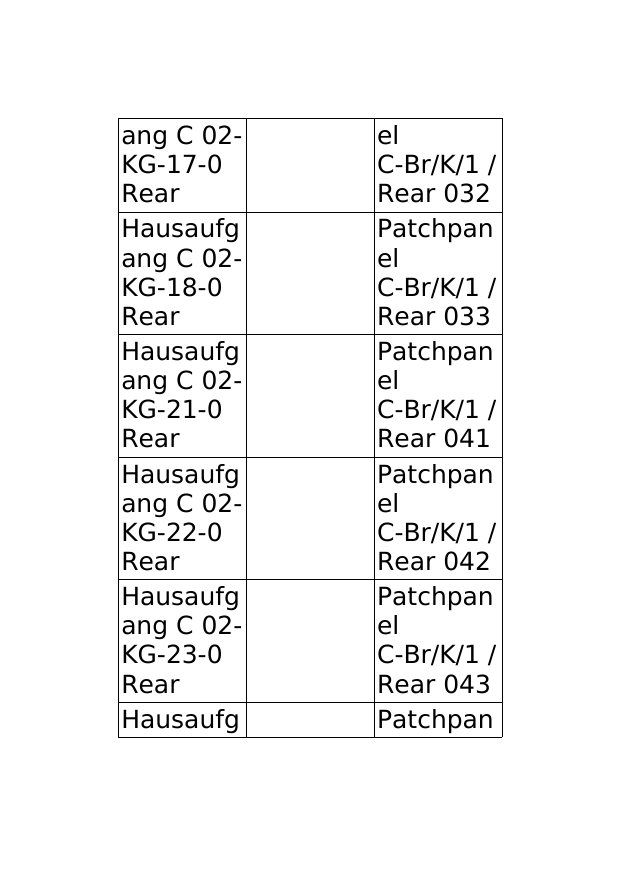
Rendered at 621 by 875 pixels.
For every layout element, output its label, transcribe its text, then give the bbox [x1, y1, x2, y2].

table_cell [247, 213, 374, 334]
table_cell ang C 02-KG-17-0 Rear [119, 119, 246, 212]
table_cell [247, 580, 374, 702]
table_cell Hausaufg [119, 703, 246, 737]
table_cell [247, 335, 374, 457]
table_cell el C-Br/K/1 / Rear 032 [375, 119, 502, 212]
table_cell Patchpanel C-Br/K/1 / Rear 033 [375, 213, 502, 334]
table_cell Patchpanel C-Br/K/1 / Rear 041 [375, 335, 502, 457]
table_cell Patchpanel C-Br/K/1 / Rear 043 [375, 580, 502, 702]
table_cell Patchpan [375, 703, 502, 737]
table_cell Hausaufgang C 02-KG-22-0 Rear [119, 458, 246, 579]
table_cell [247, 119, 374, 212]
table_cell Hausaufgang C 02-KG-21-0 Rear [119, 335, 246, 457]
table_cell Hausaufgang C 02-KG-23-0 Rear [119, 580, 246, 702]
table_cell [247, 458, 374, 579]
table_cell Patchpanel C-Br/K/1 / Rear 042 [375, 458, 502, 579]
table_cell [247, 703, 374, 737]
table_cell Hausaufgang C 02-KG-18-0 Rear [119, 213, 246, 334]
